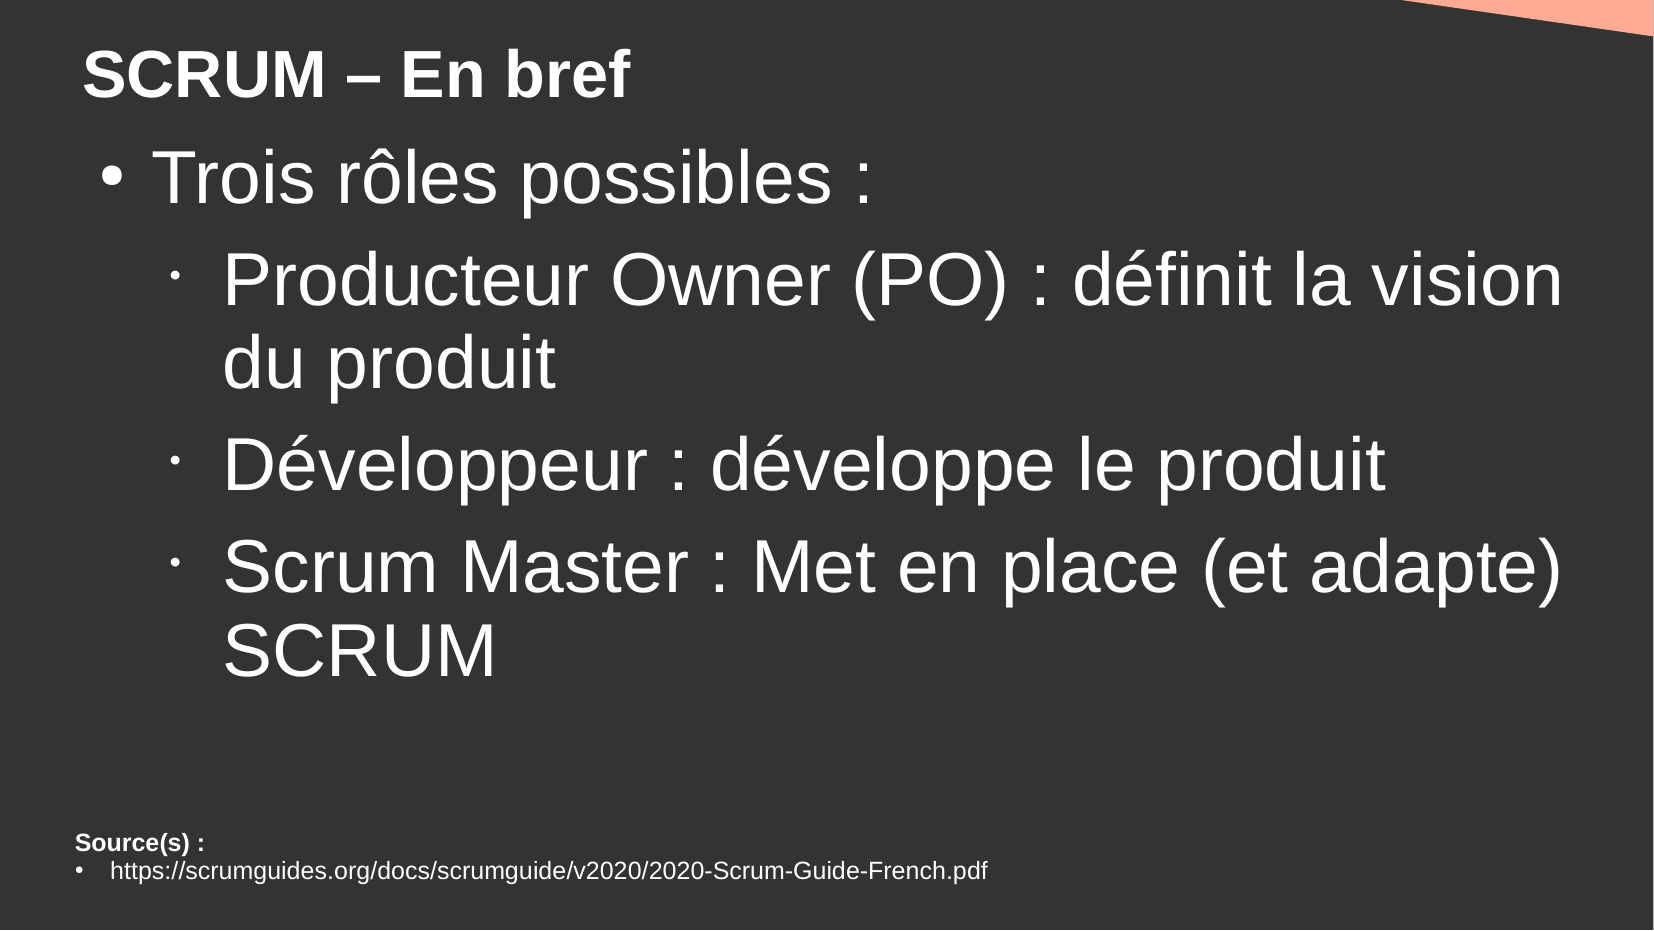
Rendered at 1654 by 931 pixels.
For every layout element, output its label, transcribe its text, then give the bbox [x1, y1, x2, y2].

text_box Source(s) : https://scrumguides.org/docs/scrumguide/v2020/2020-Scrum-Guide-French.pdf [60, 821, 1546, 921]
title SCRUM – En bref [82, 37, 1571, 122]
text_box [1401, 0, 1654, 37]
list Trois rôles possibles : Producteur Owner (PO) : définit la vision du produit Développeur : développe le produit Scrum Master : Met en place (et adapte) SCRUM [80, 135, 1620, 777]
